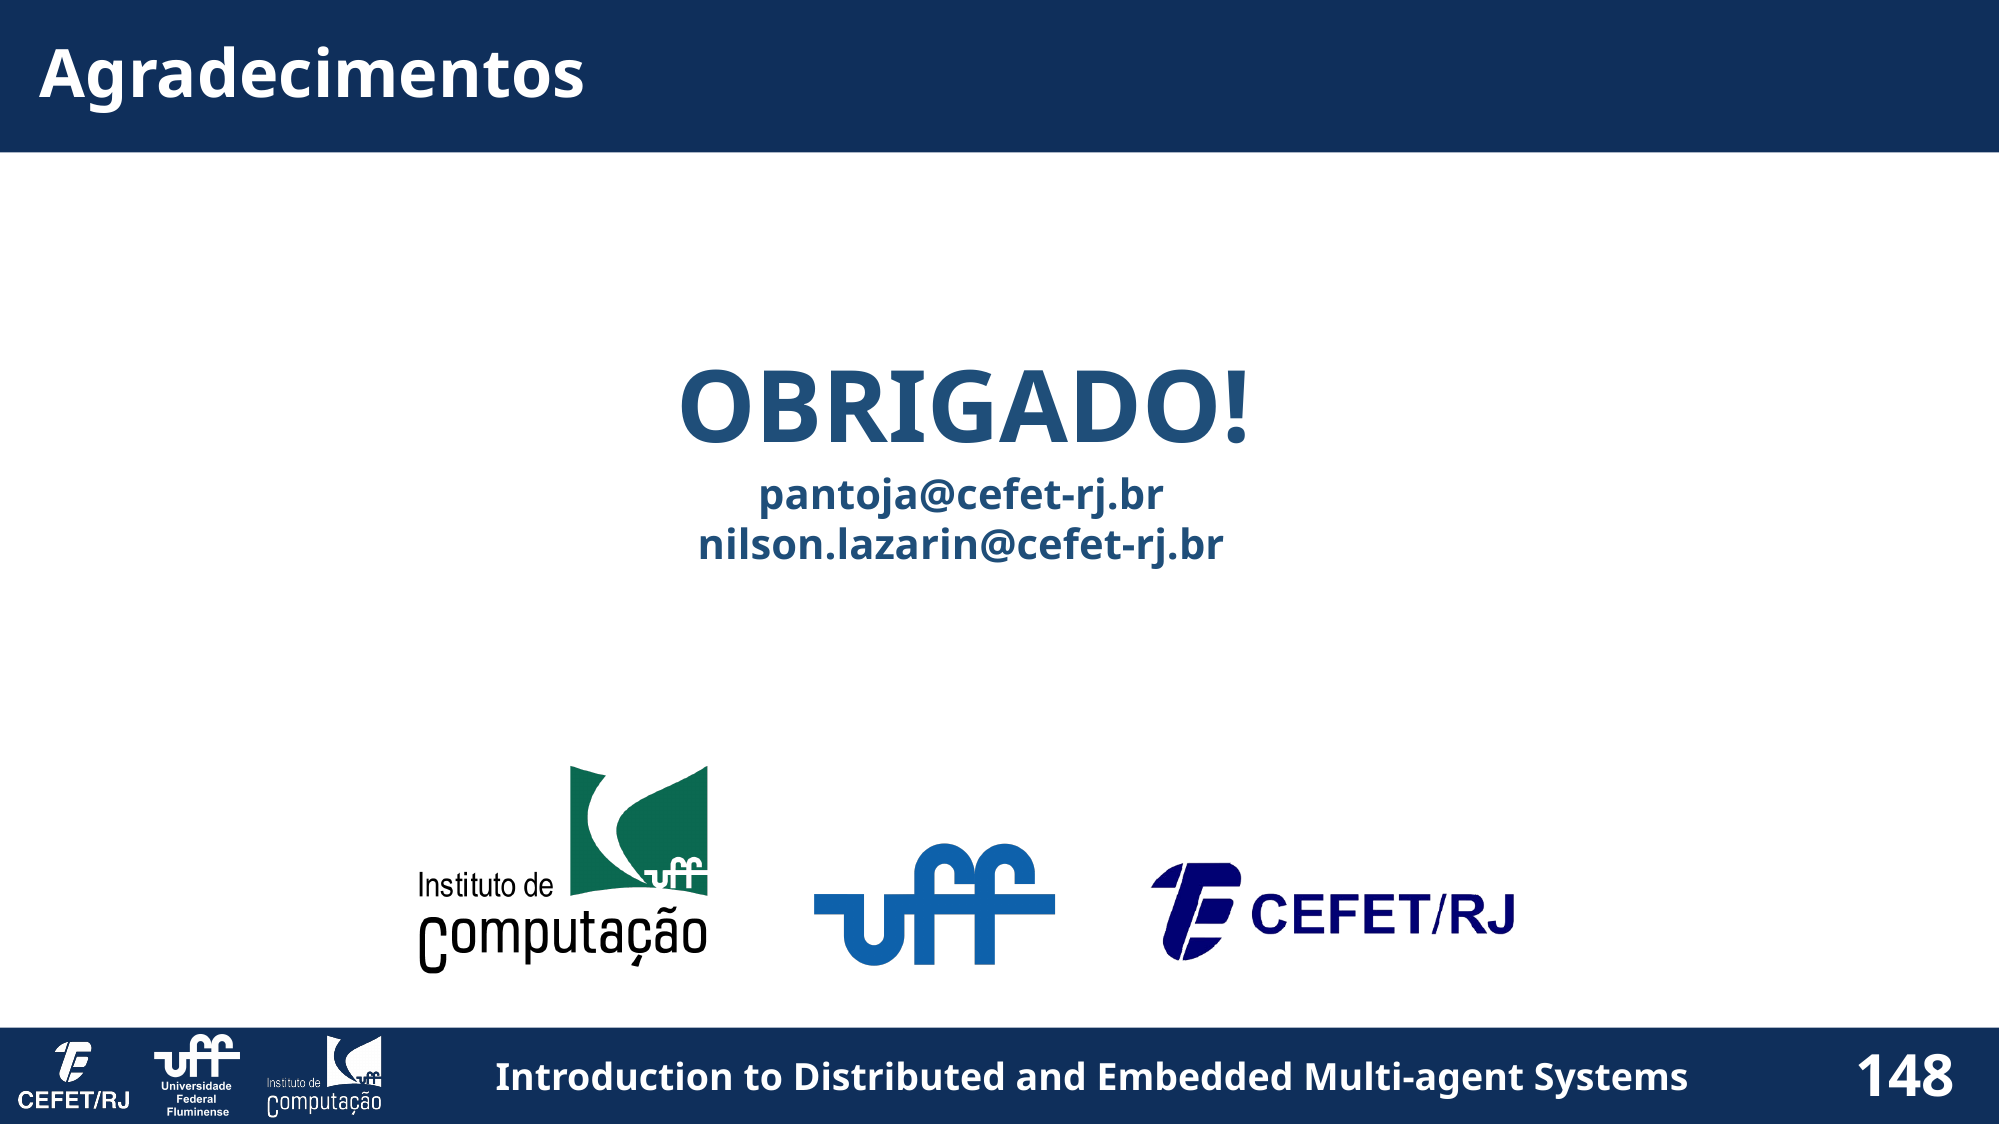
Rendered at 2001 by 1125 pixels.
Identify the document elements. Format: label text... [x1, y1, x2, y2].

picture [265, 1033, 383, 1118]
text_box Agradecimentos [25, 23, 1999, 119]
picture [153, 1033, 241, 1121]
text_box pantoja@cefet-rj.br nilson.lazarin@cefet-rj.br [682, 460, 1240, 576]
picture [18, 1021, 129, 1125]
text_box OBRIGADO! [592, 335, 1336, 471]
picture [811, 841, 1058, 968]
picture [416, 763, 711, 975]
picture [1150, 862, 1520, 961]
